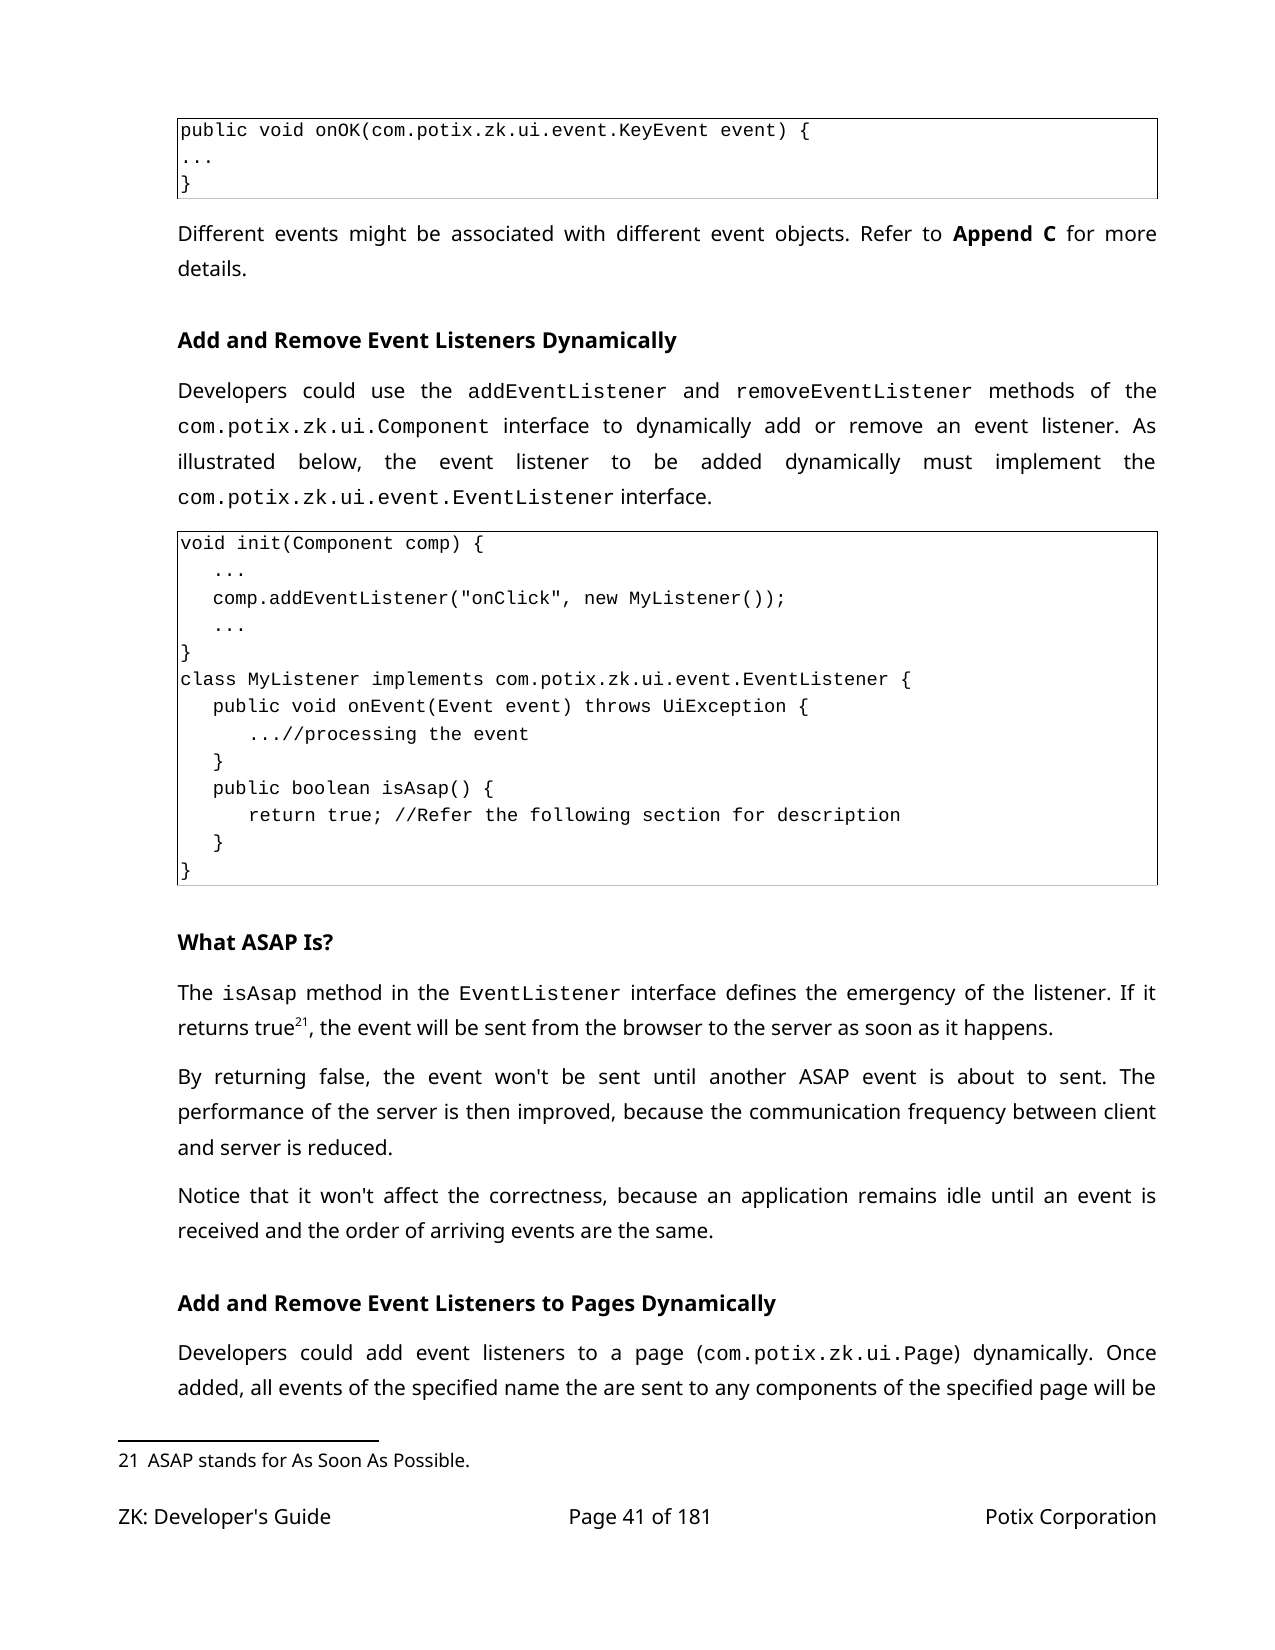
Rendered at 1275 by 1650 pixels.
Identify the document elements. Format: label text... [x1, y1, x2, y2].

text Developers could add event listeners to a page (com.potix.zk.ui.Page) dynamically. Once added, all events of the specified name the are sent to any components of the specified page will be [177, 1338, 1157, 1402]
text The isAsap method in the EventListener interface defines the emergency of the listener. If it returns true, the event will be sent from the browser to the server as soon as it happens. [177, 978, 1157, 1042]
text By returning false, the event won't be sent until another ASAP event is about to sent. The performance of the server is then improved, because the communication frequency between client and server is reduced. [177, 1062, 1157, 1161]
text public void onEvent(Event event) throws UiException { [178, 694, 1157, 718]
text Developers could use the addEventListener and removeEventListener methods of the com.potix.zk.ui.Component interface to dynamically add or remove an event listener. As illustrated below, the event listener to be added dynamically must implement the com.potix.zk.ui.event.EventListener interface. [177, 376, 1157, 511]
text } [178, 640, 1157, 664]
text } [178, 749, 1157, 773]
text ... [178, 558, 1157, 583]
text ... [178, 613, 1157, 637]
text } [178, 857, 1157, 885]
text class MyListener implements com.potix.zk.ui.event.EventListener { [178, 667, 1157, 691]
text } [178, 830, 1157, 854]
text return true; //Refer the following section for description [178, 803, 1157, 827]
text ASAP stands for As Soon As Possible. [118, 1447, 1157, 1473]
text void init(Component comp) { [178, 532, 1157, 555]
text public boolean isAsap() { [178, 776, 1157, 800]
text public void onOK(com.potix.zk.ui.event.KeyEvent event) { ... } [178, 119, 1157, 198]
text comp.addEventListener("onClick", new MyListener()); [178, 586, 1157, 610]
text ...//processing the event [178, 721, 1157, 746]
text Different events might be associated with different event objects. Refer to Append C for more details. [177, 219, 1157, 283]
subtitle Add and Remove Event Listeners to Pages Dynamically [177, 1287, 1157, 1317]
subtitle Add and Remove Event Listeners Dynamically [177, 325, 1157, 355]
subtitle What ASAP Is? [177, 927, 1157, 957]
text Notice that it won't affect the correctness, because an application remains idle until an event is received and the order of arriving events are the same. [177, 1181, 1157, 1245]
